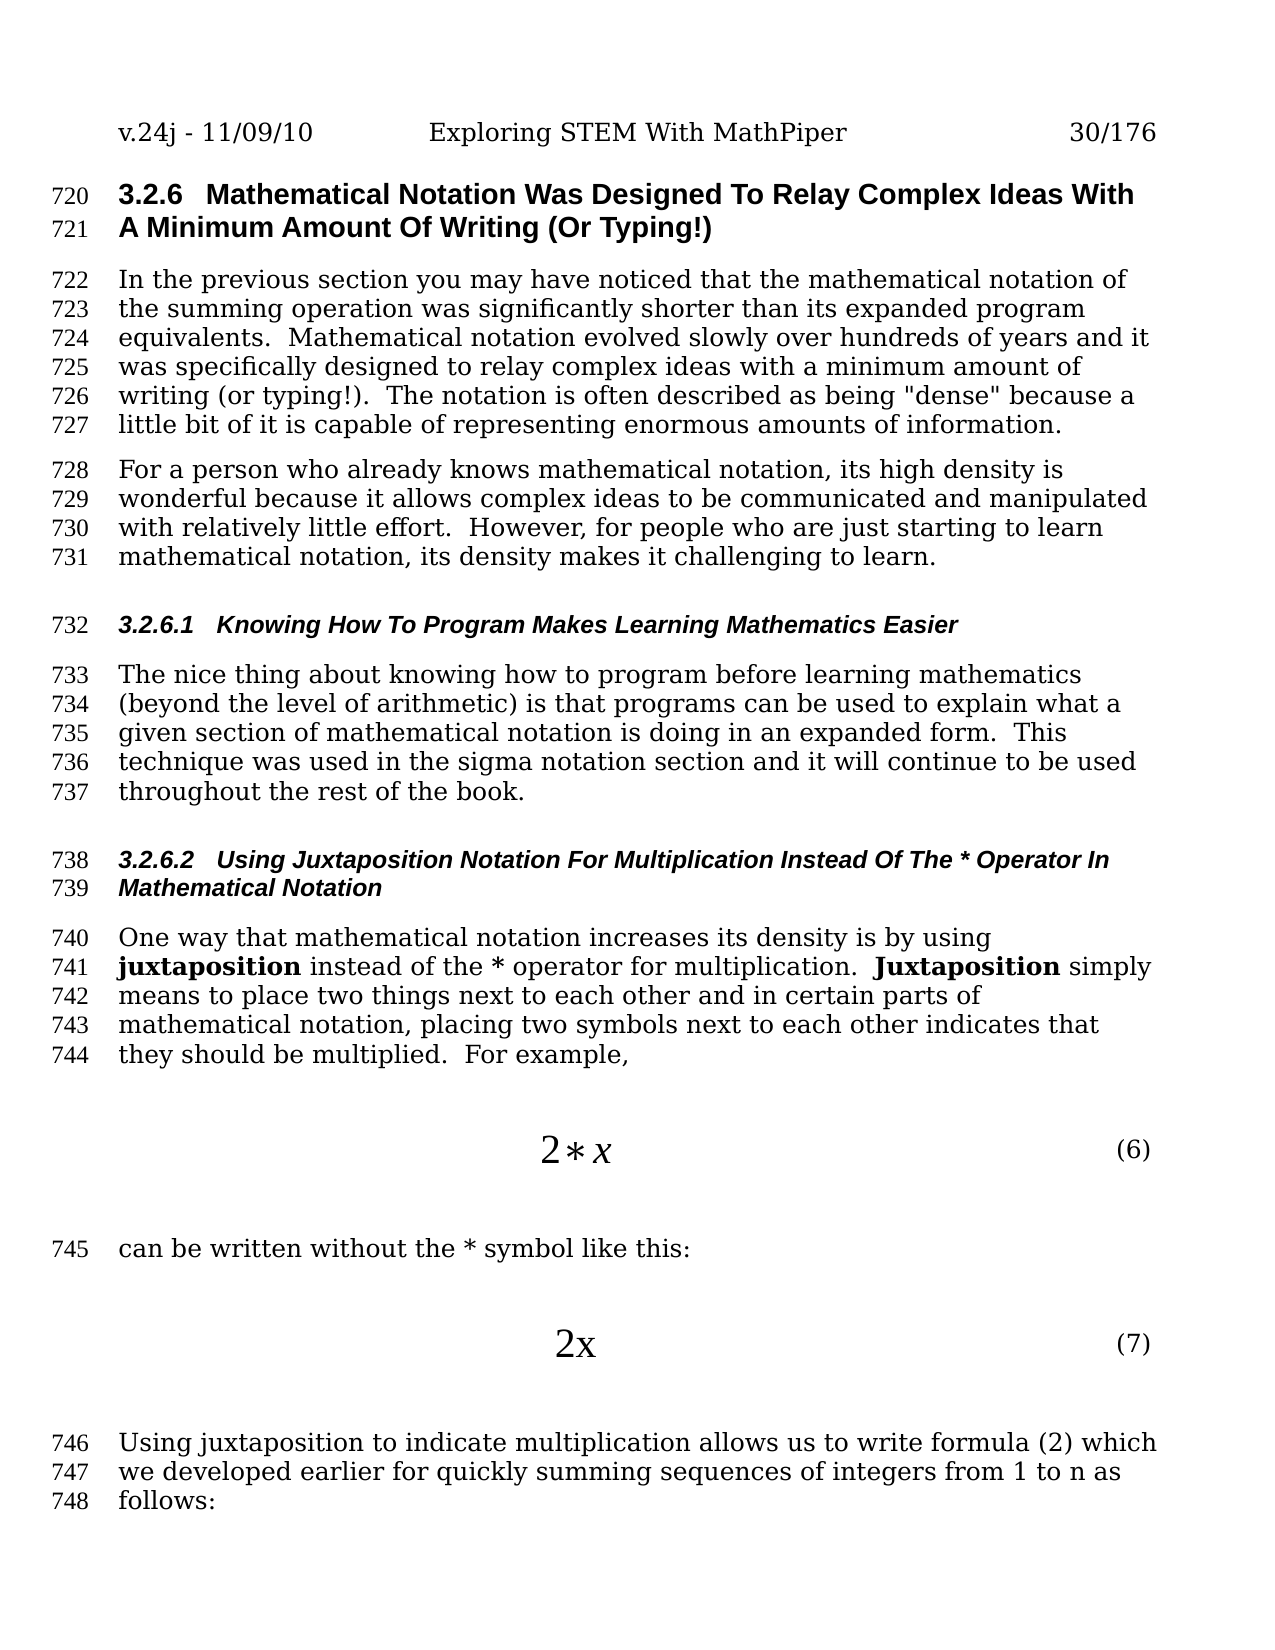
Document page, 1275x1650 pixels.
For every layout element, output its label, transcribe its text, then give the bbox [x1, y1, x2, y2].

subtitle Using Juxtaposition Notation For Multiplication Instead Of The * Operator In Mathematical Notation [118, 845, 1157, 902]
text In the previous section you may have noticed that the mathematical notation of the summing operation was significantly shorter than its expanded program equivalents. Mathematical notation evolved slowly over hundreds of years and it was specifically designed to relay complex ideas with a minimum amount of writing (or typing!). The notation is often described as being "dense" because a little bit of it is capable of representing enormous amounts of information. [118, 265, 1157, 440]
text The nice thing about knowing how to program before learning mathematics (beyond the level of arithmetic) is that programs can be used to explain what a given section of mathematical notation is doing in an expanded form. This technique was used in the sigma notation section and it will continue to be used throughout the rest of the book. [118, 660, 1157, 806]
text can be written without the * symbol like this: [118, 1234, 1157, 1263]
table_header (7) [1041, 1313, 1157, 1375]
table_header [118, 1119, 1041, 1181]
table_header [118, 1313, 1041, 1375]
subtitle Knowing How To Program Makes Learning Mathematics Easier [118, 611, 1157, 639]
text One way that mathematical notation increases its density is by using juxtaposition instead of the * operator for multiplication. Juxtaposition simply means to place two things next to each other and in certain parts of mathematical notation, placing two symbols next to each other indicates that they should be multiplied. For example, [118, 923, 1157, 1069]
table_header (6) [1041, 1119, 1157, 1181]
text For a person who already knows mathematical notation, its high density is wonderful because it allows complex ideas to be communicated and manipulated with relatively little effort. However, for people who are just starting to learn mathematical notation, its density makes it challenging to learn. [118, 455, 1157, 571]
subtitle Mathematical Notation Was Designed To Relay Complex Ideas With A Minimum Amount Of Writing (Or Typing!) [118, 177, 1157, 244]
text Using juxtaposition to indicate multiplication allows us to write formula (2) which we developed earlier for quickly summing sequences of integers from 1 to n as follows: [118, 1428, 1157, 1515]
